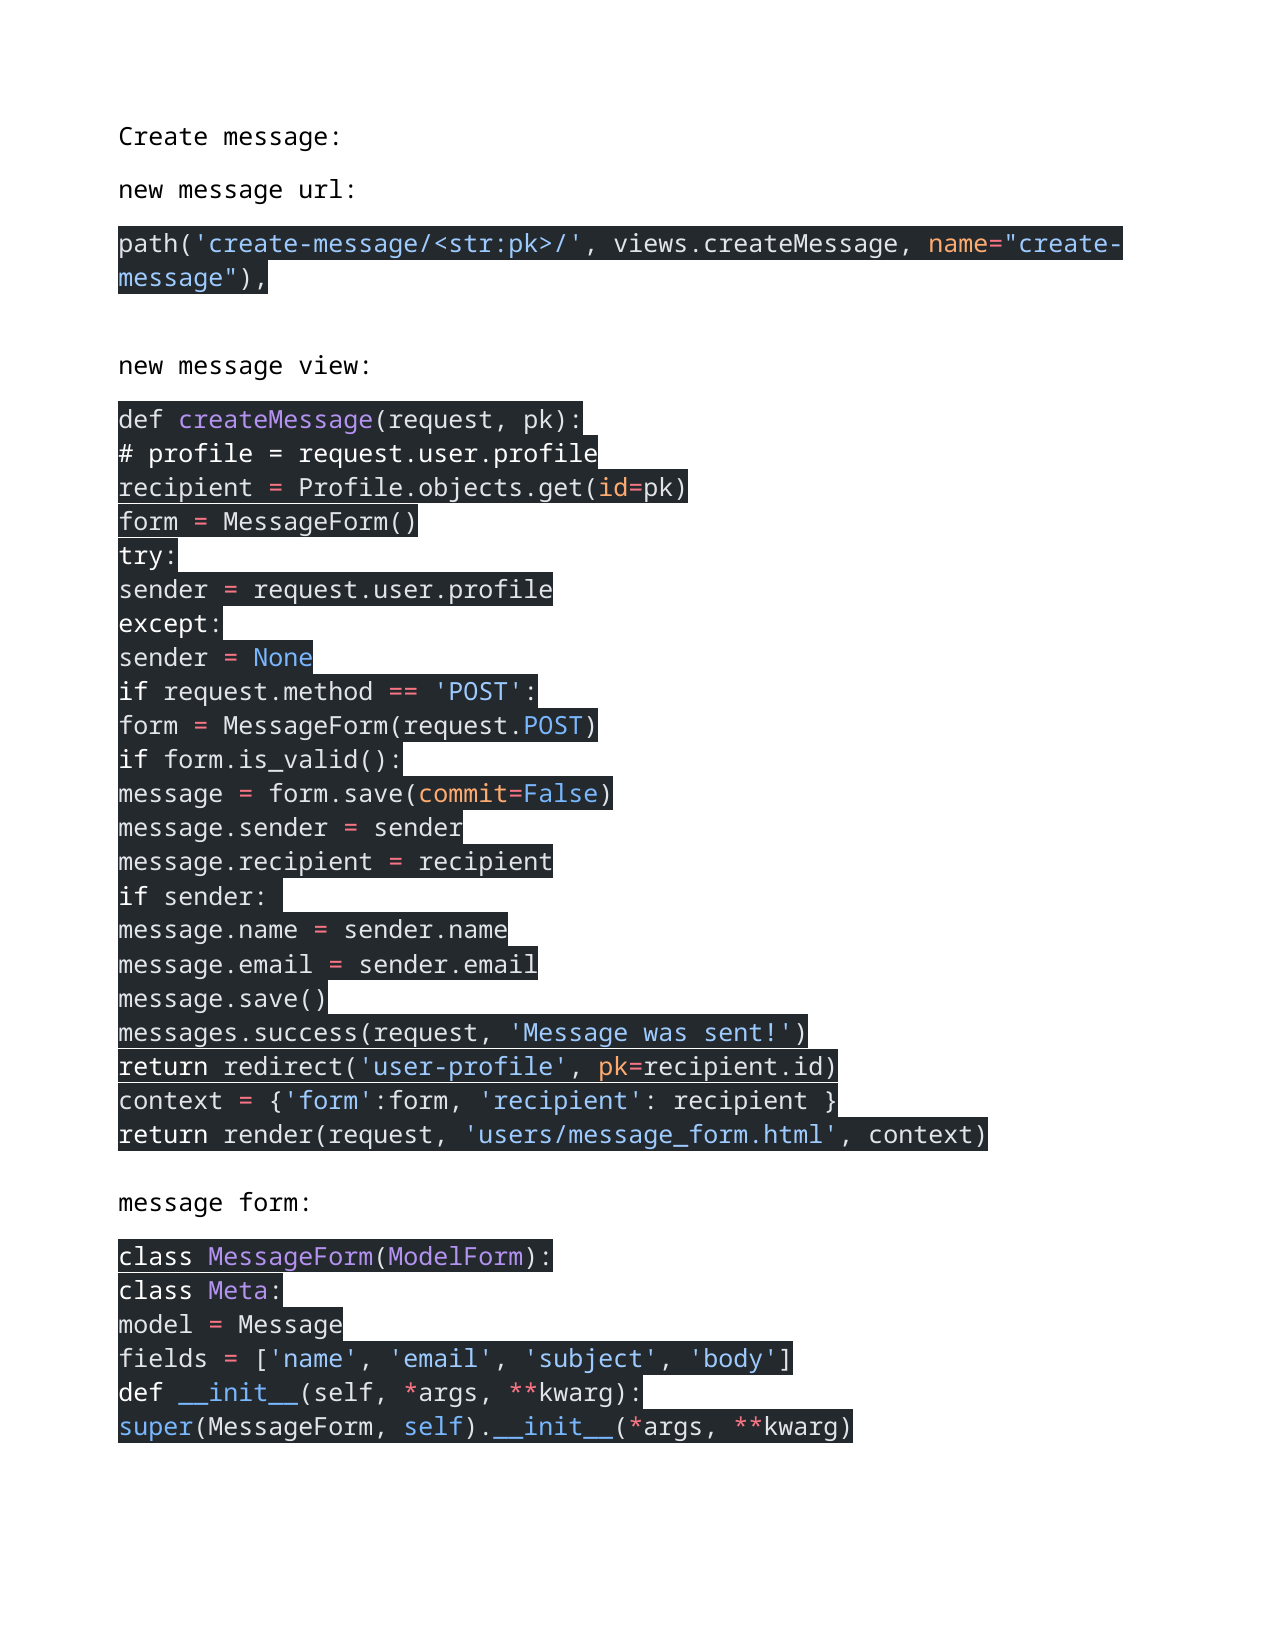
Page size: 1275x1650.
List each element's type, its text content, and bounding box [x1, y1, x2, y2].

text path('create-message/<str:pk>/', views.createMessage, name="create-message"), [118, 226, 1157, 294]
text if request.method == 'POST': [118, 674, 1157, 708]
text Create message: [118, 118, 1157, 152]
text except: [118, 606, 1157, 640]
text message.save() [118, 980, 1157, 1014]
text return redirect('user-profile', pk=recipient.id) [118, 1048, 1157, 1082]
text message.recipient = recipient [118, 844, 1157, 878]
text fields = ['name', 'email', 'subject', 'body'] [118, 1341, 1157, 1375]
text sender = None [118, 640, 1157, 674]
text new message view: [118, 347, 1157, 382]
text message.sender = sender [118, 810, 1157, 844]
text def createMessage(request, pk): [118, 401, 1157, 435]
text form = MessageForm() [118, 503, 1157, 537]
text form = MessageForm(request.POST) [118, 708, 1157, 742]
text return render(request, 'users/message_form.html', context) [118, 1117, 1157, 1151]
text message.email = sender.email [118, 946, 1157, 980]
text if sender: [118, 878, 1157, 912]
text super(MessageForm, self).__init__(*args, **kwarg) [118, 1409, 1157, 1443]
text model = Message [118, 1307, 1157, 1341]
text class Meta: [118, 1272, 1157, 1307]
text try: [118, 537, 1157, 572]
text sender = request.user.profile [118, 572, 1157, 606]
text context = {'form':form, 'recipient': recipient } [118, 1082, 1157, 1117]
text def __init__(self, *args, **kwarg): [118, 1375, 1157, 1409]
text new message url: [118, 172, 1157, 206]
text # profile = request.user.profile [118, 435, 1157, 469]
text message form: [118, 1185, 1157, 1219]
text message.name = sender.name [118, 912, 1157, 946]
text recipient = Profile.objects.get(id=pk) [118, 469, 1157, 503]
text if form.is_valid(): [118, 742, 1157, 776]
text class MessageForm(ModelForm): [118, 1238, 1157, 1272]
text messages.success(request, 'Message was sent!') [118, 1014, 1157, 1048]
text message = form.save(commit=False) [118, 776, 1157, 810]
